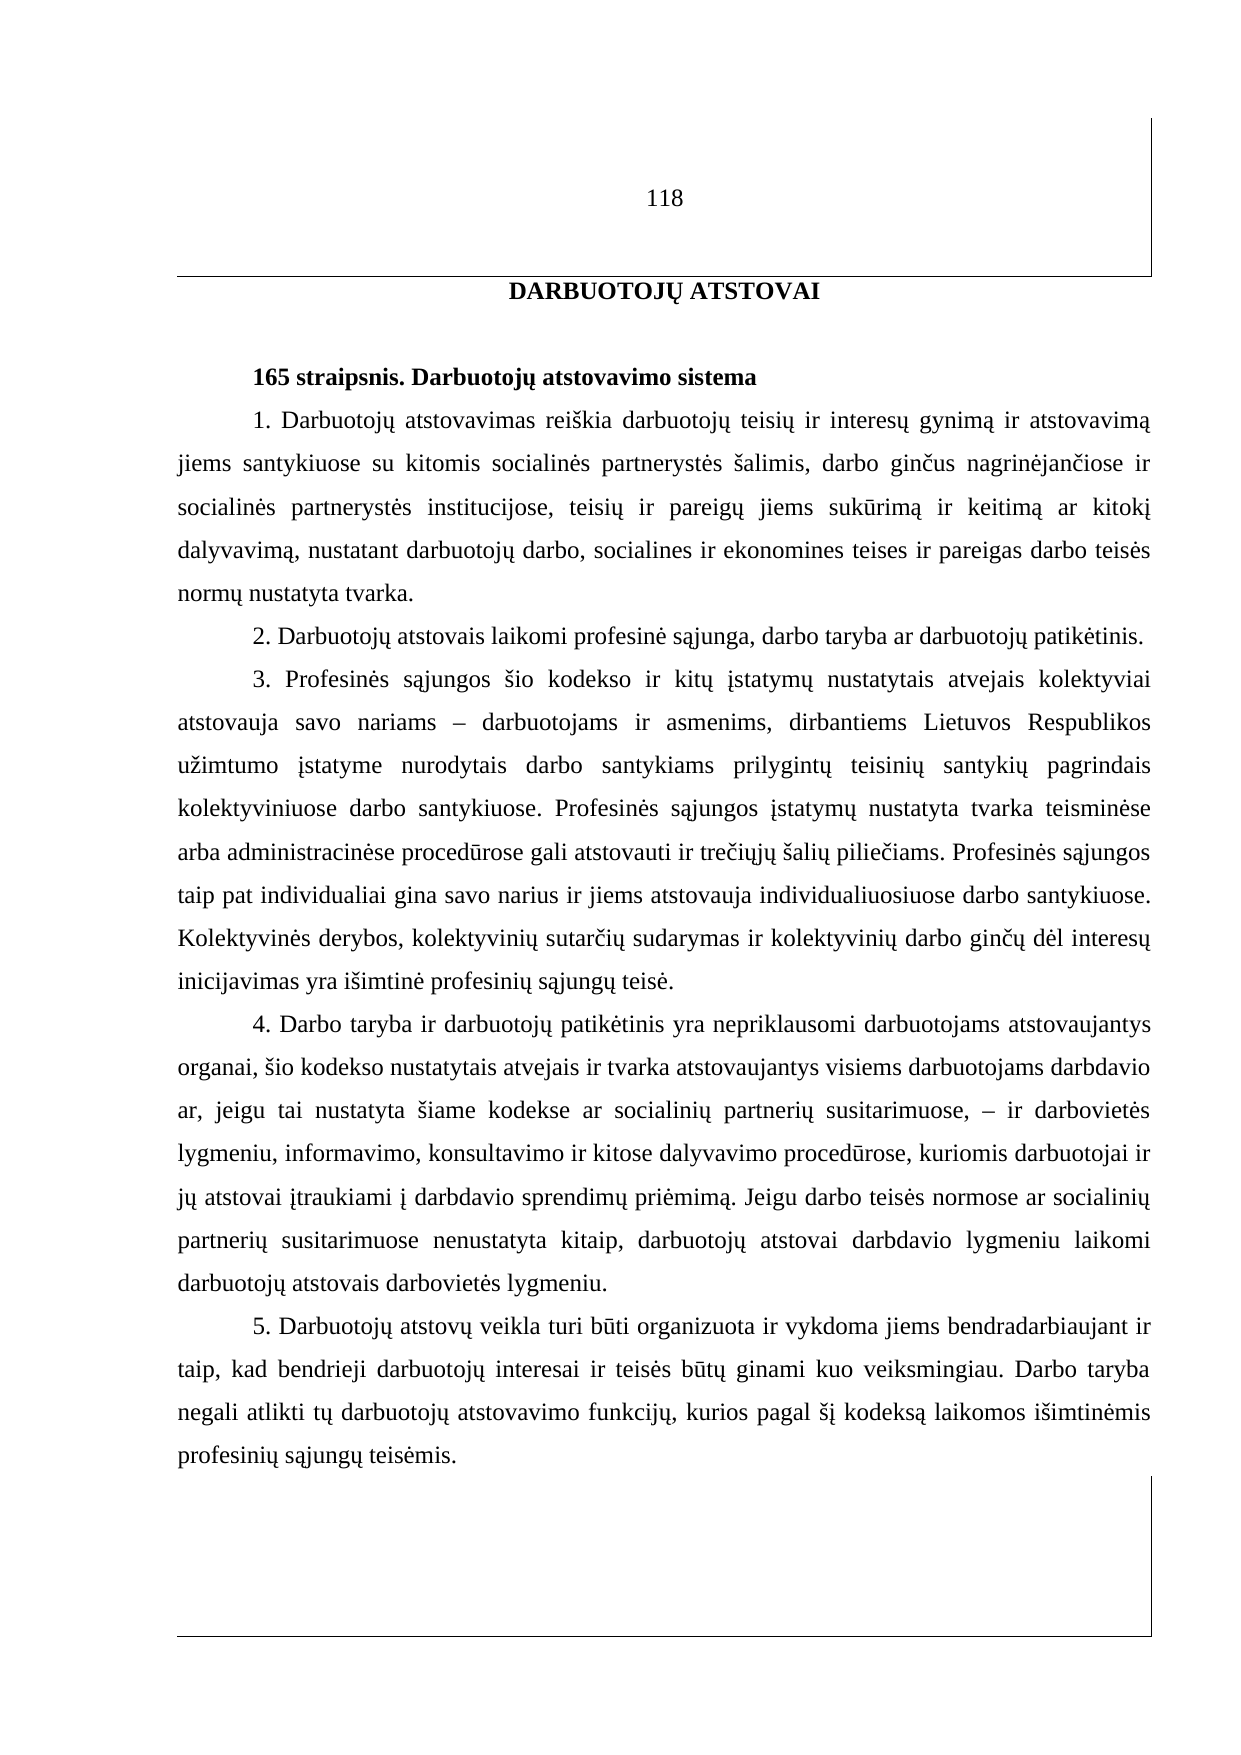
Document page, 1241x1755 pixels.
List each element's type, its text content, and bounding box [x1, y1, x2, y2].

subtitle 165 straipsnis. Darbuotojų atstovavimo sistema [177, 362, 1152, 391]
text DARBUOTOJŲ ATSTOVAI [177, 276, 1152, 305]
text 3. Profesinės sąjungos šio kodekso ir kitų įstatymų nustatytais atvejais kolektyviai atstovauja savo nariams – darbuotojams ir asmenims, dirbantiems Lietuvos Respublikos užimtumo įstatyme nurodytais darbo santykiams prilygintų teisinių santykių pagrindais kolektyviniuose darbo santykiuose. Profesinės sąjungos įstatymų nustatyta tvarka teisminėse arba administracinėse procedūrose gali atstovauti ir trečiųjų šalių piliečiams. Profesinės sąjungos taip pat individualiai gina savo narius ir jiems atstovauja individualiuosiuose darbo santykiuose. Kolektyvinės derybos, kolektyvinių sutarčių sudarymas ir kolektyvinių darbo ginčų dėl interesų inicijavimas yra išimtinė profesinių sąjungų teisė. [177, 664, 1152, 995]
text 4. Darbo taryba ir darbuotojų patikėtinis yra nepriklausomi darbuotojams atstovaujantys organai, šio kodekso nustatytais atvejais ir tvarka atstovaujantys visiems darbuotojams darbdavio ar, jeigu tai nustatyta šiame kodekse ar socialinių partnerių susitarimuose, – ir darbovietės lygmeniu, informavimo, konsultavimo ir kitose dalyvavimo procedūrose, kuriomis darbuotojai ir jų atstovai įtraukiami į darbdavio sprendimų priėmimą. Jeigu darbo teisės normose ar socialinių partnerių susitarimuose nenustatyta kitaip, darbuotojų atstovai darbdavio lygmeniu laikomi darbuotojų atstovais darbovietės lygmeniu. [177, 1009, 1152, 1297]
text 2. Darbuotojų atstovais laikomi profesinė sąjunga, darbo taryba ar darbuotojų patikėtinis. [177, 621, 1152, 650]
text 5. Darbuotojų atstovų veikla turi būti organizuota ir vykdoma jiems bendradarbiaujant ir taip, kad bendrieji darbuotojų interesai ir teisės būtų ginami kuo veiksmingiau. Darbo taryba negali atlikti tų darbuotojų atstovavimo funkcijų, kurios pagal šį kodeksą laikomos išimtinėmis profesinių sąjungų teisėmis. [177, 1311, 1152, 1469]
text 1. Darbuotojų atstovavimas reiškia darbuotojų teisių ir interesų gynimą ir atstovavimą jiems santykiuose su kitomis socialinės partnerystės šalimis, darbo ginčus nagrinėjančiose ir socialinės partnerystės institucijose, teisių ir pareigų jiems sukūrimą ir keitimą ar kitokį dalyvavimą, nustatant darbuotojų darbo, socialines ir ekonomines teises ir pareigas darbo teisės normų nustatyta tvarka. [177, 405, 1152, 607]
